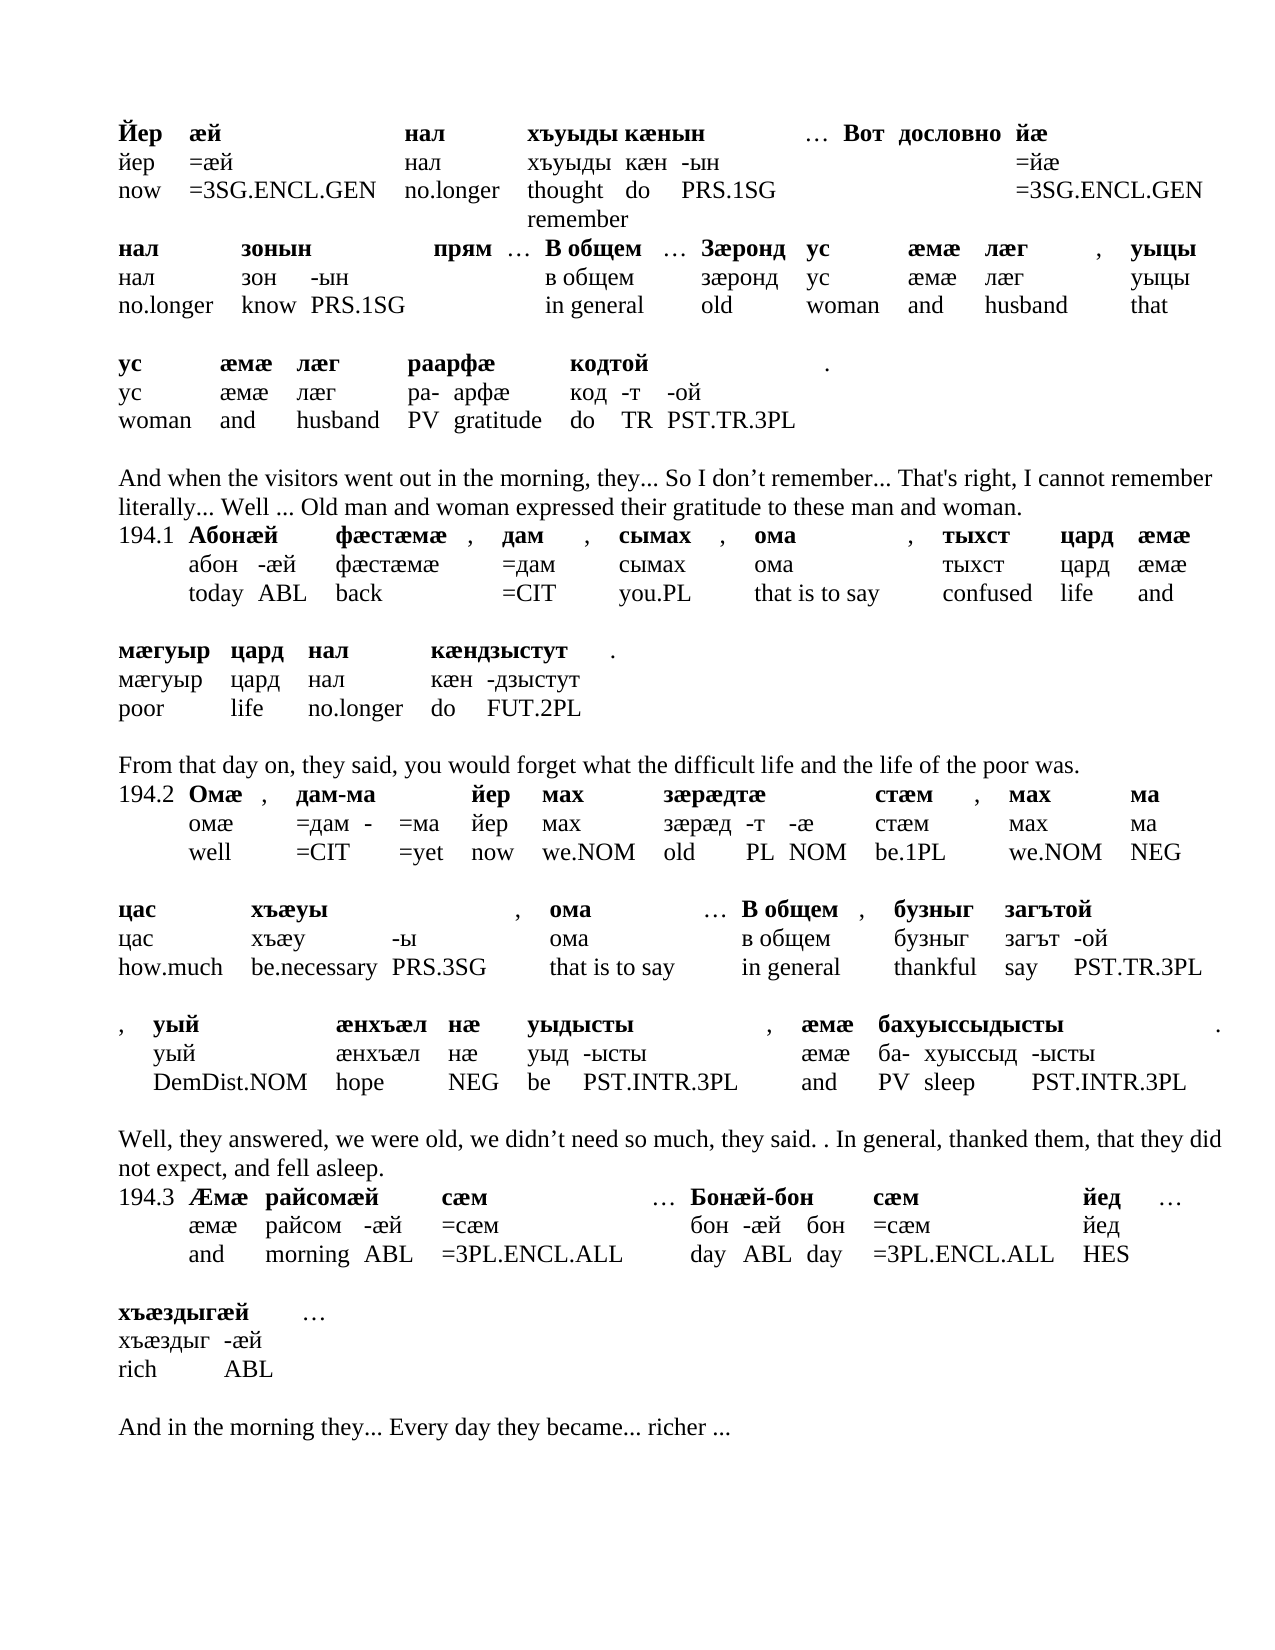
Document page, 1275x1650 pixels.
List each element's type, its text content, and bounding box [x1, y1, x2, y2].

text хъуыды кæнын [527, 118, 790, 147]
text зонын [241, 233, 419, 262]
text в общем [741, 923, 831, 952]
text арфæ [453, 377, 542, 406]
text йед [1083, 1211, 1130, 1239]
text =йæ [1015, 147, 1203, 176]
text мах [542, 808, 636, 837]
text PST.TR.3PL [1073, 952, 1203, 981]
text æй [189, 118, 391, 147]
text æмæ [188, 1211, 237, 1239]
text be.necessary [251, 952, 378, 981]
text PV [878, 1067, 910, 1096]
text you.PL [619, 578, 692, 607]
text , [974, 779, 995, 808]
text =дам [296, 808, 350, 837]
text and [188, 1239, 237, 1268]
text -æй [743, 1211, 793, 1239]
text цас [118, 923, 223, 952]
text … [703, 894, 728, 923]
text кæн [431, 664, 473, 693]
text =3SG.ENCL.GEN [1015, 176, 1203, 204]
text бон [690, 1211, 729, 1239]
text омæ [188, 808, 233, 837]
text we.NOM [1009, 837, 1103, 866]
text that is to say [549, 952, 675, 981]
text фæстæмæ [335, 521, 453, 549]
text do [570, 406, 607, 434]
text in general [741, 952, 845, 981]
text gratitude [453, 406, 542, 434]
text тыхст [942, 521, 1046, 549]
text … [662, 233, 687, 262]
text =æй [189, 147, 377, 176]
text no.longer [308, 693, 403, 722]
text райсомæй [265, 1182, 428, 1211]
text йер [118, 147, 161, 176]
text back [335, 578, 439, 607]
text day [806, 1239, 845, 1268]
text ABL [743, 1239, 793, 1268]
text -ын [681, 147, 777, 176]
text бахуыссыдысты [878, 1009, 1201, 1038]
text , [859, 894, 880, 923]
text цард [230, 664, 280, 693]
text уый [153, 1009, 322, 1038]
text ABL [224, 1354, 274, 1383]
text хъæуы [251, 894, 501, 923]
text And in the morning they... Every day they became... richer ... [118, 1412, 1249, 1441]
text PRS.1SG [681, 176, 777, 204]
text , [766, 1009, 787, 1038]
text , [1096, 233, 1117, 262]
text PL [746, 837, 775, 866]
text -ой [667, 377, 796, 406]
text мæгуыр [118, 664, 203, 693]
text and [1138, 578, 1187, 607]
text зæрæдтæ [663, 779, 861, 808]
text цас [118, 894, 237, 923]
text зæронд [701, 262, 779, 291]
text раарфæ [407, 348, 556, 377]
text ома [549, 923, 675, 952]
text дам-ма [296, 779, 457, 808]
text ма [1130, 808, 1182, 837]
text PV [407, 406, 439, 434]
text лæг [296, 348, 394, 377]
text æмæ [219, 377, 269, 406]
text no.longer [118, 291, 213, 319]
text Абонæй [188, 521, 322, 549]
text be [527, 1067, 569, 1096]
text , [261, 779, 282, 808]
text =3PL.ENCL.ALL [441, 1239, 624, 1268]
text бузныг [893, 894, 991, 923]
text мæгуыр [118, 636, 217, 664]
text æмæ [908, 233, 971, 262]
text загътой [1004, 894, 1217, 923]
text . [824, 348, 845, 377]
text цард [1060, 549, 1110, 578]
text ома [549, 894, 689, 923]
text -ысты [1031, 1038, 1187, 1067]
text стæм [875, 808, 946, 837]
text now [118, 176, 161, 204]
text райсом [265, 1211, 350, 1239]
text . [1215, 1009, 1236, 1038]
text , [467, 521, 488, 549]
text today [188, 578, 244, 607]
text Бонæй-бон [690, 1182, 859, 1211]
text æмæ [219, 348, 283, 377]
text сæм [873, 1182, 1069, 1211]
text ABL [258, 578, 308, 607]
text нал [308, 636, 417, 664]
text PST.TR.3PL [667, 406, 796, 434]
text life [230, 693, 280, 722]
text -æй [224, 1326, 274, 1354]
text poor [118, 693, 203, 722]
text хъæздыгæй [118, 1297, 288, 1326]
text ра- [407, 377, 439, 406]
text ABL [364, 1239, 414, 1268]
text husband [296, 406, 380, 434]
text ба- [878, 1038, 910, 1067]
text NOM [789, 837, 847, 866]
text now [471, 837, 514, 866]
text кодтой [570, 348, 810, 377]
text and [908, 291, 957, 319]
text , [514, 894, 536, 923]
text - [364, 808, 385, 837]
text =3SG.ENCL.GEN [189, 176, 377, 204]
text … [804, 118, 829, 147]
text 194.2 [118, 779, 174, 808]
text В общем [741, 894, 845, 923]
text -ой [1073, 923, 1203, 952]
text … [651, 1182, 676, 1211]
text no.longer [404, 176, 499, 204]
text … [506, 233, 531, 262]
text -æй [364, 1211, 414, 1239]
text =дам [502, 549, 556, 578]
text that is to say [754, 578, 880, 607]
text В общем [545, 233, 648, 262]
text Зæронд [701, 233, 792, 262]
text бон [806, 1211, 845, 1239]
text TR [621, 406, 653, 434]
text загът [1004, 923, 1060, 952]
text уый [153, 1038, 308, 1067]
text say [1004, 952, 1060, 981]
text be.1PL [875, 837, 946, 866]
text дам [502, 521, 570, 549]
text бузныг [893, 923, 977, 952]
text 194.3 [118, 1182, 174, 1211]
text do [431, 693, 473, 722]
text … [301, 1297, 327, 1326]
text уыдысты [527, 1009, 752, 1038]
text -ысты [583, 1038, 739, 1067]
text confused [942, 578, 1033, 607]
text … [1158, 1182, 1183, 1211]
text цард [1060, 521, 1124, 549]
text хъæздыг [118, 1326, 210, 1354]
text лæг [296, 377, 380, 406]
text йер [471, 808, 514, 837]
text , [719, 521, 740, 549]
text =CIT [296, 837, 350, 866]
text woman [806, 291, 880, 319]
text стæм [875, 779, 960, 808]
text æнхъæл [336, 1009, 434, 1038]
text PRS.1SG [310, 291, 406, 319]
text 194.1 [118, 521, 174, 549]
text сымах [619, 521, 706, 549]
text thought [527, 176, 611, 204]
text old [701, 291, 779, 319]
text rich [118, 1354, 210, 1383]
text мах [1009, 779, 1116, 808]
text в общем [545, 262, 634, 291]
text ома [754, 549, 880, 578]
text дословно [898, 118, 1002, 147]
text And when the visitors went out in the morning, they... So I don’t remember... That's right, I cannot remember literally... Well ... Old man and woman expressed their gratitude to these man and woman. [118, 463, 1249, 521]
text know [241, 291, 297, 319]
text нал [404, 118, 513, 147]
text æмæ [801, 1038, 850, 1067]
text and [801, 1067, 850, 1096]
text кæндзыстут [431, 636, 596, 664]
text thankful [893, 952, 977, 981]
text кæн [625, 147, 667, 176]
text лæг [984, 262, 1068, 291]
text , [118, 1009, 139, 1038]
text that [1130, 291, 1190, 319]
text how.much [118, 952, 223, 981]
text нал [118, 262, 213, 291]
text йæ [1015, 118, 1217, 147]
text код [570, 377, 607, 406]
text , [584, 521, 605, 549]
text Well, they answered, we were old, we didn’t need so much, they said. . In general, thanked them, that they did not expect, and fell asleep. [118, 1124, 1249, 1182]
text зон [241, 262, 297, 291]
text husband [984, 291, 1068, 319]
text woman [118, 406, 192, 434]
text ус [806, 262, 880, 291]
text прям [433, 233, 492, 262]
text =сæм [873, 1211, 1055, 1239]
text life [1060, 578, 1110, 607]
text sleep [924, 1067, 1018, 1096]
text DemDist.NOM [153, 1067, 308, 1096]
text æмæ [801, 1009, 864, 1038]
text æмæ [1138, 521, 1201, 549]
text нал [118, 233, 227, 262]
text day [690, 1239, 729, 1268]
text нæ [448, 1009, 513, 1038]
text хъуыды [527, 147, 611, 176]
text -т [621, 377, 653, 406]
text ус [118, 377, 192, 406]
text йед [1083, 1182, 1144, 1211]
text фæстæмæ [335, 549, 439, 578]
text . [609, 636, 631, 664]
text Æмæ [188, 1182, 251, 1211]
text цард [230, 636, 294, 664]
text уыцы [1130, 233, 1204, 262]
text нал [308, 664, 403, 693]
text абон [188, 549, 244, 578]
text уыцы [1130, 262, 1190, 291]
text =yet [399, 837, 443, 866]
text -т [746, 808, 775, 837]
text -ы [392, 923, 487, 952]
text hope [336, 1067, 420, 1096]
text -æй [258, 549, 308, 578]
text сæм [441, 1182, 637, 1211]
text =3PL.ENCL.ALL [873, 1239, 1055, 1268]
text PST.INTR.3PL [583, 1067, 739, 1096]
text do [625, 176, 667, 204]
text -дзыстут [487, 664, 582, 693]
text Йер [118, 118, 175, 147]
text йер [471, 779, 528, 808]
text PRS.3SG [392, 952, 487, 981]
text уыд [527, 1038, 569, 1067]
text -æ [789, 808, 847, 837]
text ус [806, 233, 894, 262]
text ус [118, 348, 206, 377]
text лæг [984, 233, 1082, 262]
text morning [265, 1239, 350, 1268]
text Вот [843, 118, 884, 147]
text нал [404, 147, 499, 176]
text PST.INTR.3PL [1031, 1067, 1187, 1096]
text æнхъæл [336, 1038, 420, 1067]
text æмæ [908, 262, 957, 291]
text =сæм [441, 1211, 624, 1239]
text we.NOM [542, 837, 636, 866]
text FUT.2PL [487, 693, 582, 722]
text ома [754, 521, 894, 549]
text =ма [399, 808, 443, 837]
text сымах [619, 549, 692, 578]
text in general [545, 291, 648, 319]
text мах [542, 779, 649, 808]
text well [188, 837, 233, 866]
text NEG [1130, 837, 1182, 866]
text æмæ [1138, 549, 1187, 578]
text From that day on, they said, you would forget what the difficult life and the life of the poor was. [118, 751, 1249, 779]
text old [663, 837, 732, 866]
text , [907, 521, 928, 549]
text нæ [448, 1038, 499, 1067]
text хъæу [251, 923, 378, 952]
text =CIT [502, 578, 556, 607]
text and [219, 406, 269, 434]
text Омæ [188, 779, 247, 808]
text зæрæд [663, 808, 732, 837]
text HES [1083, 1239, 1130, 1268]
text мах [1009, 808, 1103, 837]
text тыхст [942, 549, 1033, 578]
text хуыссыд [924, 1038, 1018, 1067]
text remember [527, 204, 790, 233]
text -ын [310, 262, 406, 291]
text NEG [448, 1067, 499, 1096]
text ма [1130, 779, 1196, 808]
